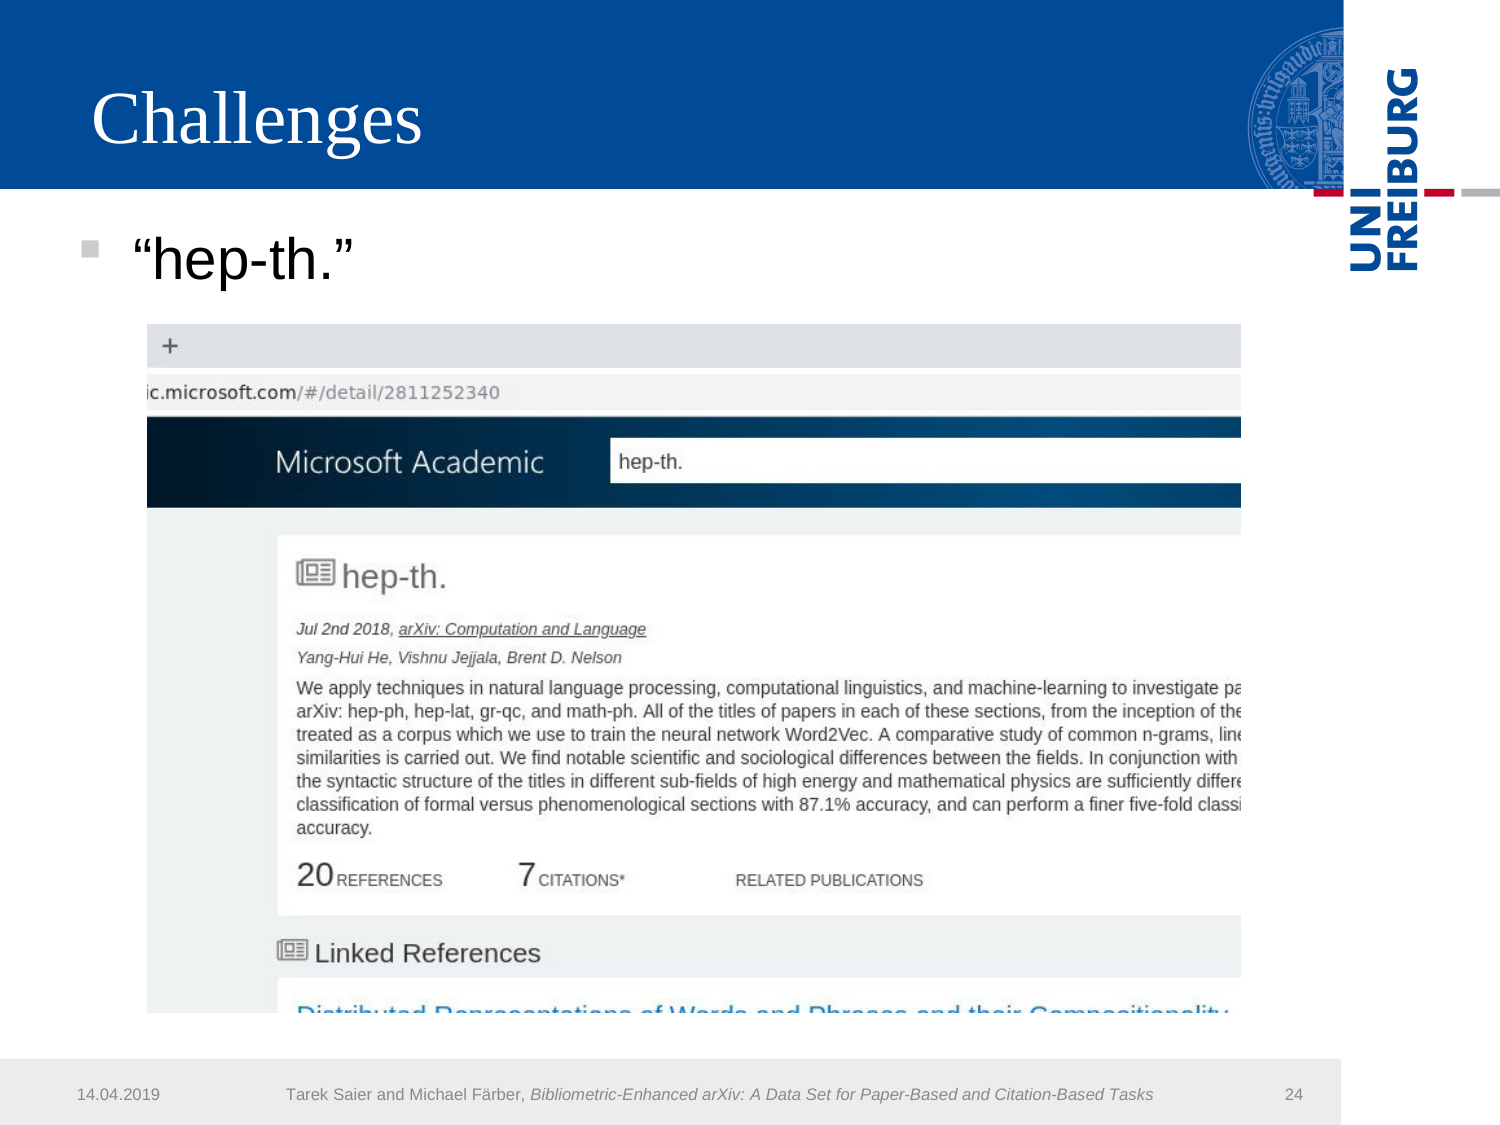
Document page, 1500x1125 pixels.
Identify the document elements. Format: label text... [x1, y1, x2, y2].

picture [0, 0, 1500, 271]
title Challenges [76, 49, 1235, 178]
list “hep-th.” [76, 221, 1341, 1009]
picture [147, 324, 1241, 1013]
